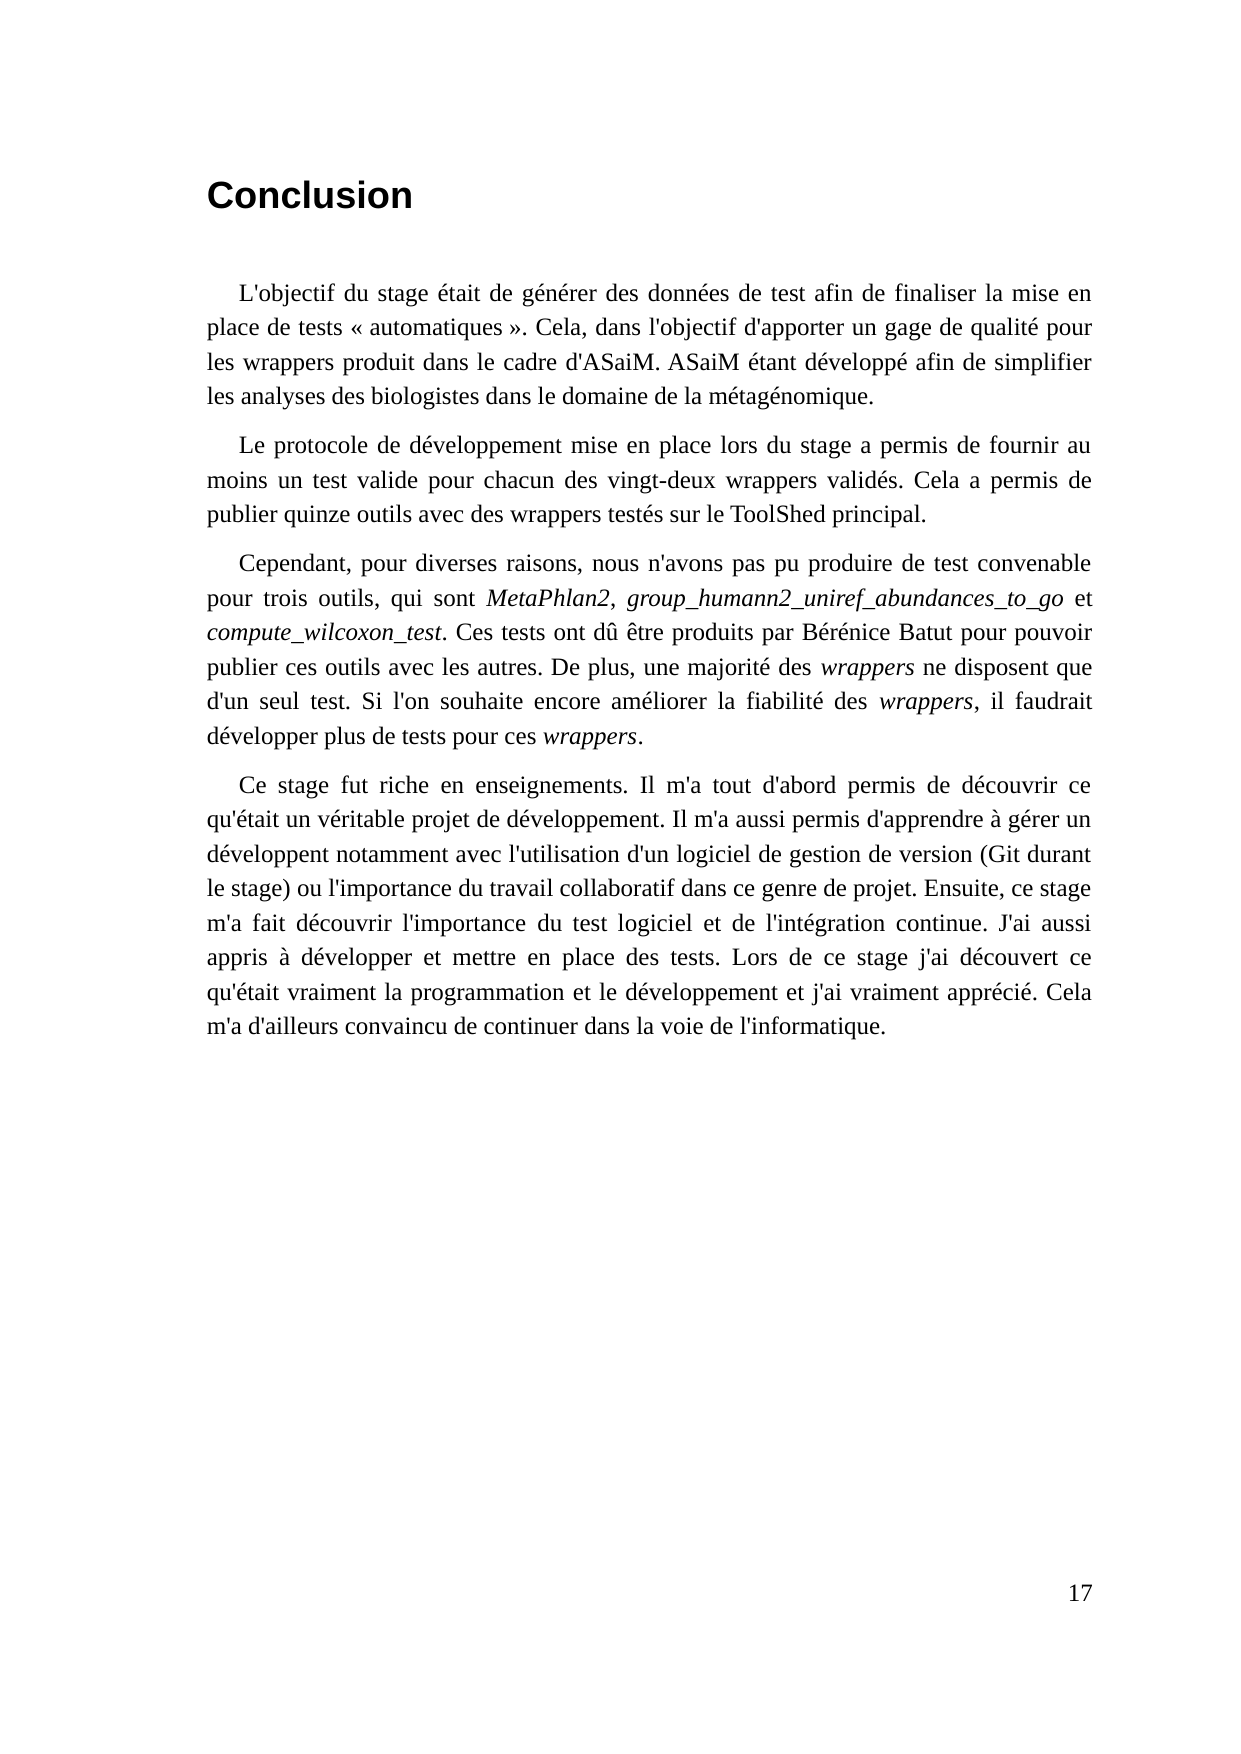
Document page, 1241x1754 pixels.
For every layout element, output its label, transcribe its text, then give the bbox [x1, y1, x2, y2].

text Le protocole de développement mise en place lors du stage a permis de fournir au moins un test valide pour chacun des vingt-deux wrappers validés. Cela a permis de publier quinze outils avec des wrappers testés sur le ToolShed principal. [207, 430, 1093, 528]
text Cependant, pour diverses raisons, nous n'avons pas pu produire de test convenable pour trois outils, qui sont MetaPhlan2, group_humann2_uniref_abundances_to_go et compute_wilcoxon_test. Ces tests ont dû être produits par Bérénice Batut pour pouvoir publier ces outils avec les autres. De plus, une majorité des wrappers ne disposent que d'un seul test. Si l'on souhaite encore améliorer la fiabilité des wrappers, il faudrait développer plus de tests pour ces wrappers. [207, 548, 1093, 749]
text L'objectif du stage était de générer des données de test afin de finaliser la mise en place de tests « automatiques ». Cela, dans l'objectif d'apporter un gage de qualité pour les wrappers produit dans le cadre d'ASaiM. ASaiM étant développé afin de simplifier les analyses des biologistes dans le domaine de la métagénomique. [207, 278, 1093, 410]
subtitle Conclusion [207, 173, 1093, 216]
text Ce stage fut riche en enseignements. Il m'a tout d'abord permis de découvrir ce qu'était un véritable projet de développement. Il m'a aussi permis d'apprendre à gérer un développent notamment avec l'utilisation d'un logiciel de gestion de version (Git durant le stage) ou l'importance du travail collaboratif dans ce genre de projet. Ensuite, ce stage m'a fait découvrir l'importance du test logiciel et de l'intégration continue. J'ai aussi appris à développer et mettre en place des tests. Lors de ce stage j'ai découvert ce qu'était vraiment la programmation et le développement et j'ai vraiment apprécié. Cela m'a d'ailleurs convaincu de continuer dans la voie de l'informatique. [207, 770, 1093, 1040]
